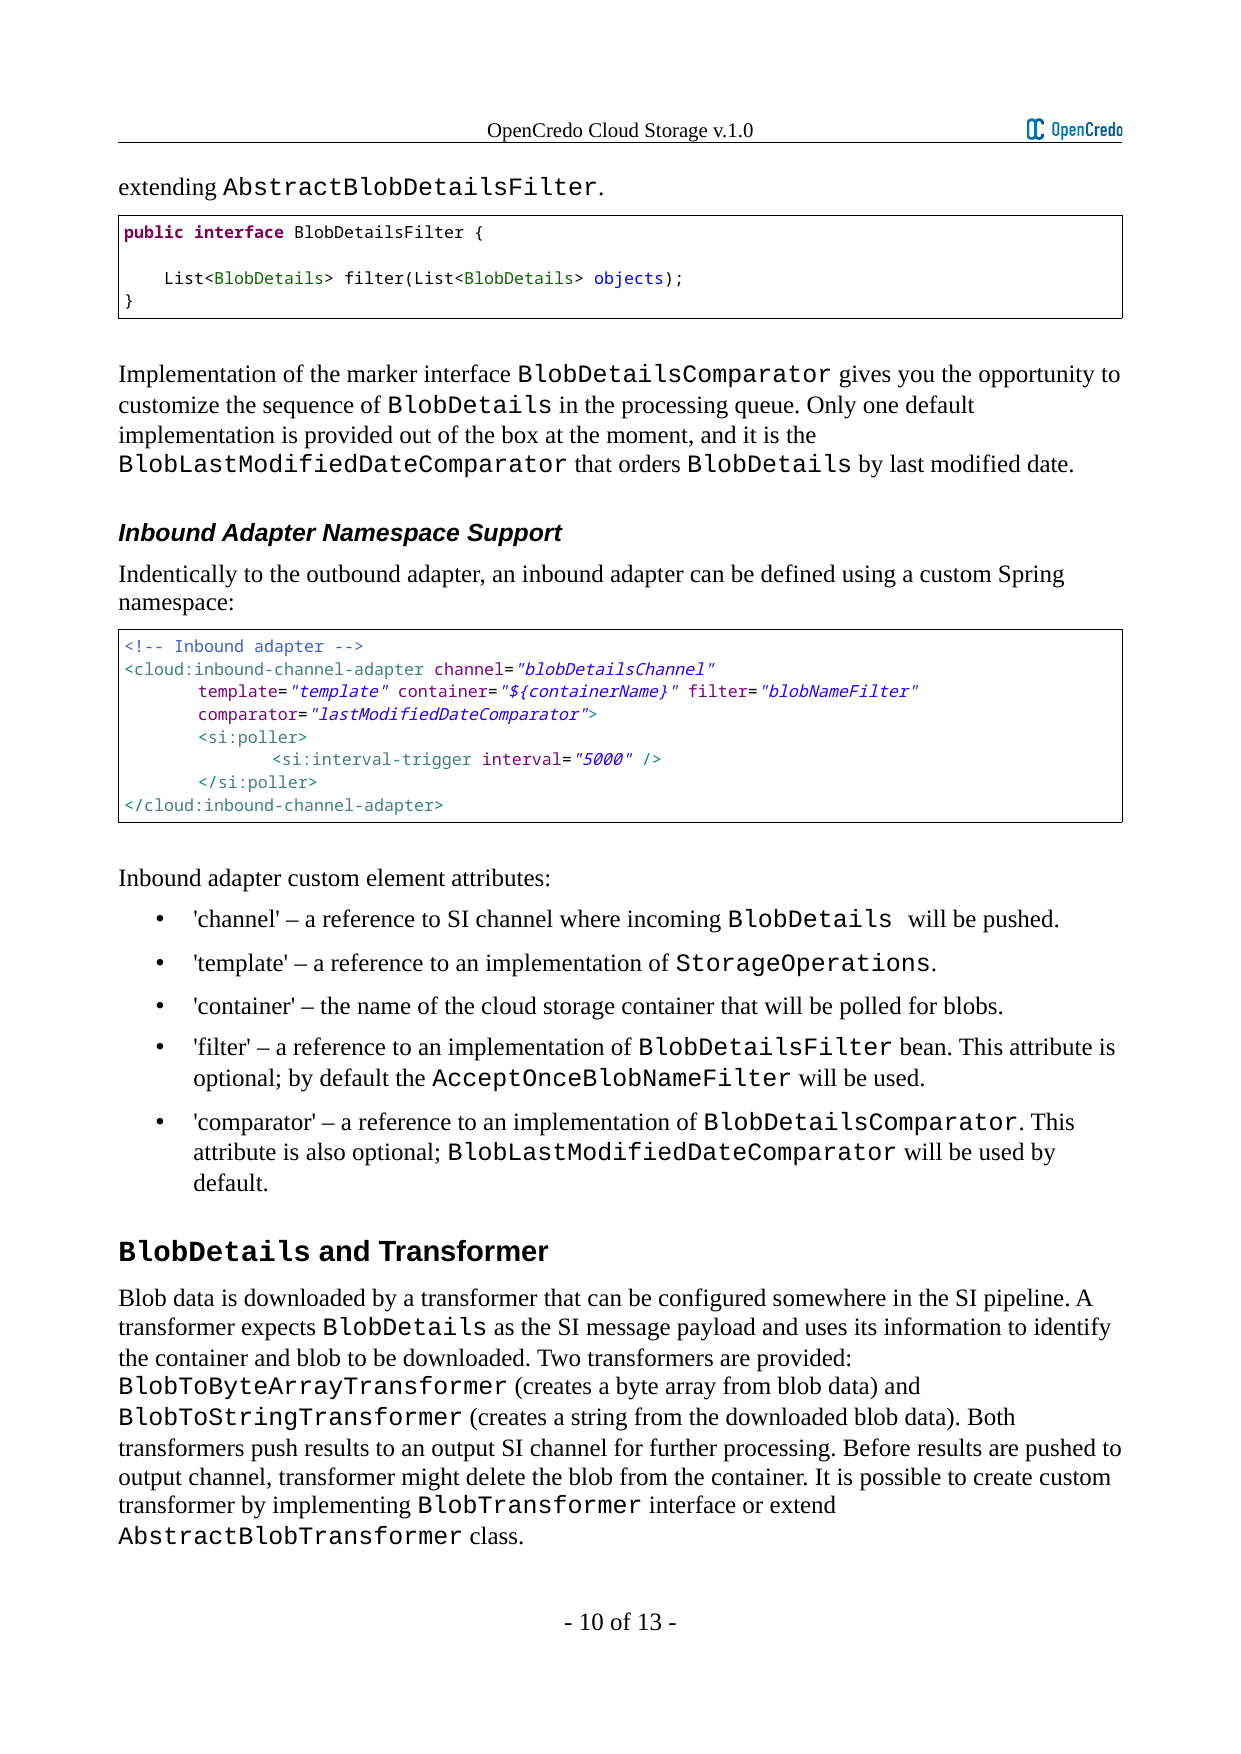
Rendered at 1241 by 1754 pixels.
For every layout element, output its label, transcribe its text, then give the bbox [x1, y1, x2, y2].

table_header public interface BlobDetailsFilter { List<BlobDetails> filter(List<BlobDetails> objects); } [119, 216, 1122, 317]
list 'channel' – a reference to SI channel where incoming BlobDetails will be pushed. [156, 904, 1122, 935]
list 'template' – a reference to an implementation of StorageOperations. [156, 948, 1122, 979]
list 'comparator' – a reference to an implementation of BlobDetailsComparator. This attribute is also optional; BlobLastModifiedDateComparator will be used by default. [156, 1107, 1122, 1197]
text extending AbstractBlobDetailsFilter. [118, 172, 1122, 203]
list 'container' – the name of the cloud storage container that will be polled for blobs. [156, 991, 1122, 1020]
text Inbound adapter custom element attributes: [118, 863, 1122, 892]
subtitle Inbound Adapter Namespace Support [118, 518, 1122, 546]
text Blob data is downloaded by a transformer that can be configured somewhere in the SI pipeline. A transformer expects BlobDetails as the SI message payload and uses its information to identify the container and blob to be downloaded. Two transformers are provided: BlobToByteArrayTransformer (creates a byte array from blob data) and BlobToStringTransformer (creates a string from the downloaded blob data). Both transformers push results to an output SI channel for further processing. Before results are pushed to output channel, transformer might delete the blob from the container. It is possible to create custom transformer by implementing BlobTransformer interface or extend AbstractBlobTransformer class. [118, 1283, 1122, 1552]
text Indentically to the outbound adapter, an inbound adapter can be defined using a custom Spring namespace: [118, 559, 1122, 616]
table_header <!-- Inbound adapter --> <cloud:inbound-channel-adapter channel="blobDetailsChannel" template="template" container="${containerName}" filter="blobNameFilter" comparator="lastModifiedDateComparator"> <si:poller> <si:interval-trigger interval="5000" /> </si:poller> </cloud:inbound-channel-adapter> [119, 630, 1122, 822]
list 'filter' – a reference to an implementation of BlobDetailsFilter bean. This attribute is optional; by default the AcceptOnceBlobNameFilter will be used. [156, 1032, 1122, 1094]
subtitle BlobDetails and Transformer [118, 1234, 1122, 1271]
text Implementation of the marker interface BlobDetailsComparator gives you the opportunity to customize the sequence of BlobDetails in the processing queue. Only one default implementation is provided out of the box at the moment, and it is the BlobLastModifiedDateComparator that orders BlobDetails by last modified date. [118, 359, 1122, 480]
picture [1026, 118, 1123, 140]
